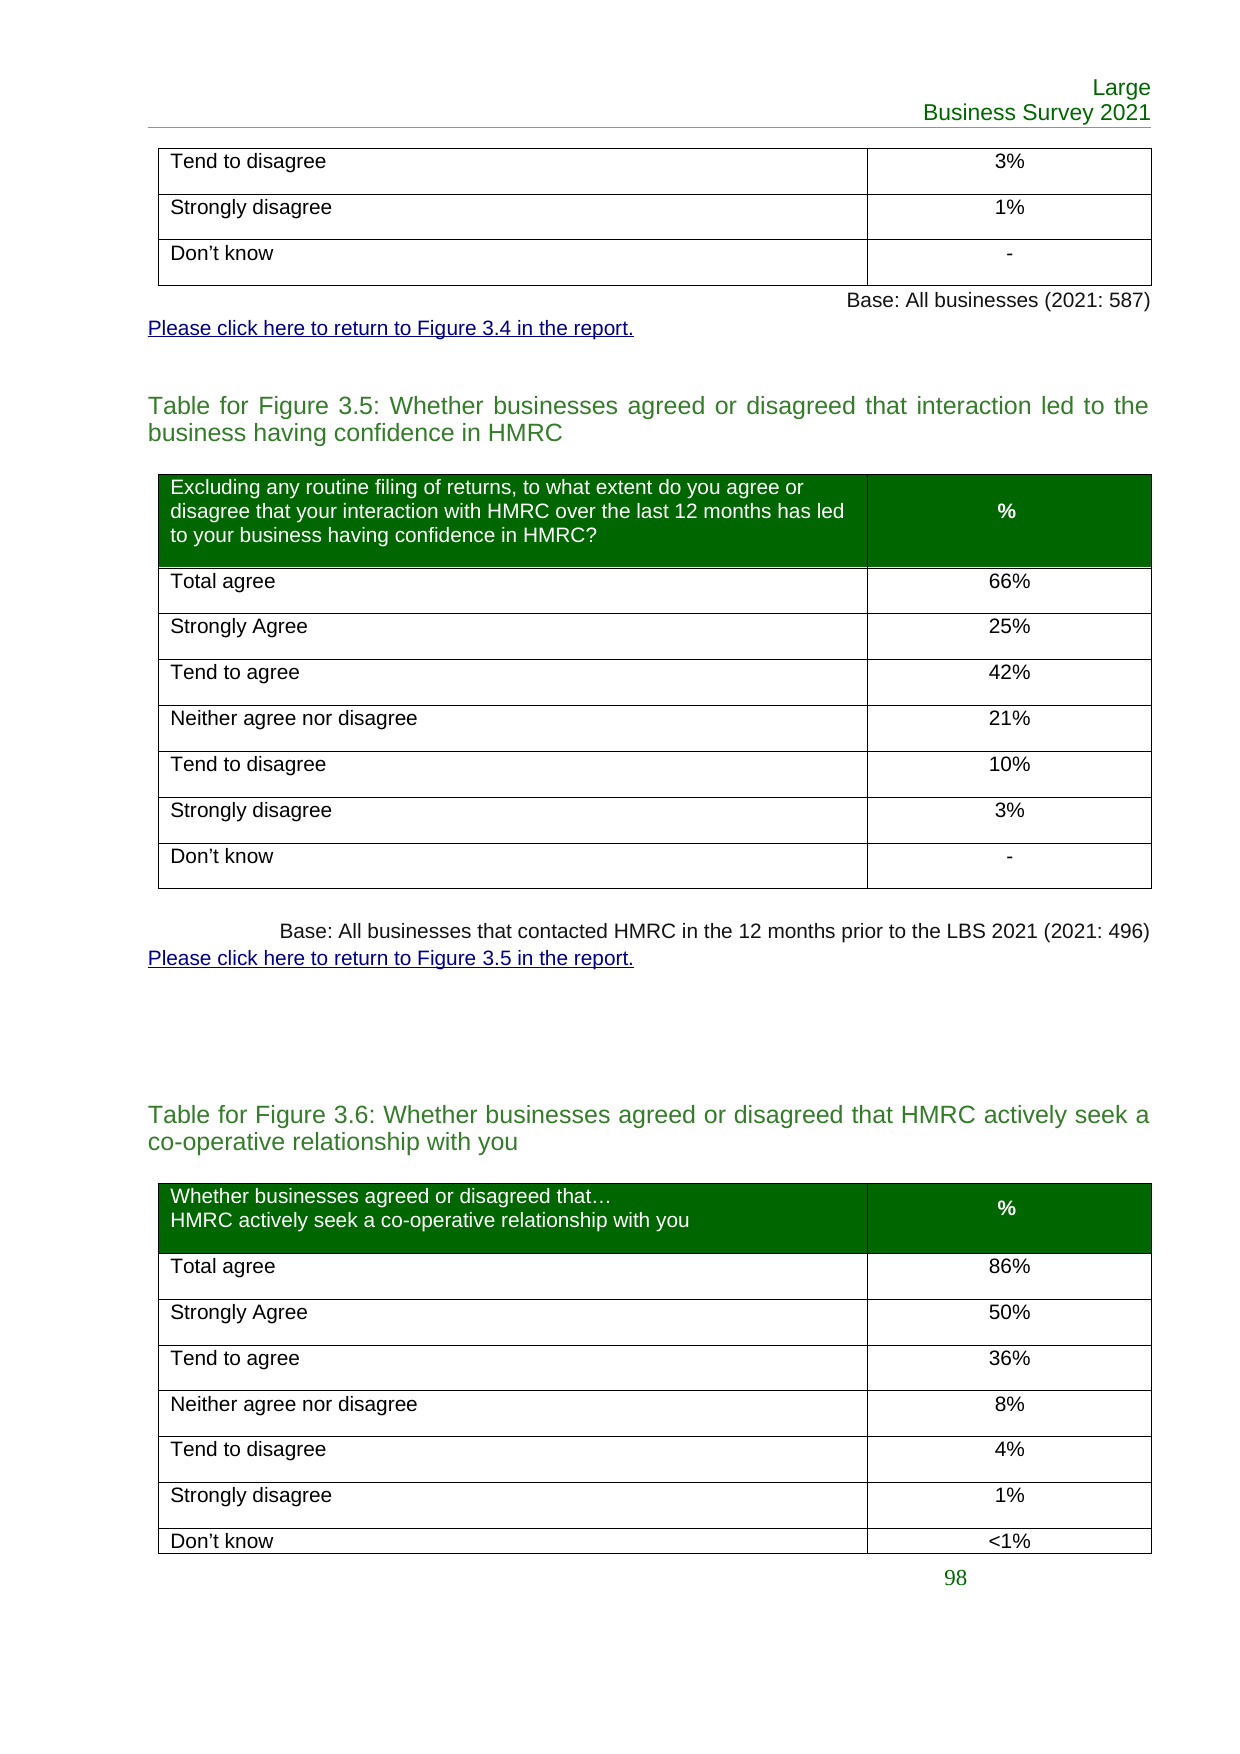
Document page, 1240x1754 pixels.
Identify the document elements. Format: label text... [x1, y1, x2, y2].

table_cell Tend to agree [159, 660, 867, 705]
table_cell 10% [868, 752, 1151, 797]
subtitle Table for Figure 3.6: Whether businesses agreed or disagreed that HMRC actively seek a co-operative relationship with you [148, 1102, 1151, 1156]
table_cell Neither agree nor disagree [159, 706, 867, 751]
table_cell 36% [868, 1346, 1151, 1390]
table_header Whether businesses agreed or disagreed that… HMRC actively seek a co-operative relationship with you [159, 1184, 867, 1253]
table_cell 3% [868, 798, 1151, 842]
table_cell 8% [868, 1391, 1151, 1436]
table_cell Don’t know [159, 240, 867, 285]
text Please click here to return to Figure 3.4 in the report. [148, 313, 1151, 340]
table_cell Neither agree nor disagree [159, 1391, 867, 1436]
table_cell 42% [868, 660, 1151, 705]
table_cell 50% [868, 1300, 1151, 1344]
table_cell Tend to disagree [159, 1437, 867, 1482]
table_cell 86% [868, 1254, 1151, 1299]
table_cell 1% [868, 1483, 1151, 1528]
text Please click here to return to Figure 3.5 in the report. [148, 943, 1151, 971]
table_cell Tend to disagree [159, 149, 867, 193]
table_header Excluding any routine filing of returns, to what extent do you agree or disagree that your interaction with HMRC over the last 12 months has led to your business having confidence in HMRC? [159, 475, 867, 567]
table_cell 66% [868, 569, 1151, 613]
table_cell 3% [868, 149, 1151, 193]
table_cell Tend to disagree [159, 752, 867, 797]
table_cell Strongly Agree [159, 1300, 867, 1344]
table_cell Total agree [159, 569, 867, 613]
table_cell Strongly disagree [159, 195, 867, 239]
table_cell - [868, 844, 1151, 888]
subtitle Table for Figure 3.5: Whether businesses agreed or disagreed that interaction led to the business having confidence in HMRC [148, 392, 1151, 447]
table_cell Strongly disagree [159, 798, 867, 842]
table_cell - [868, 240, 1151, 285]
text Base: All businesses (2021: 587) [148, 286, 1151, 313]
table_cell 4% [868, 1437, 1151, 1482]
table_cell <1% [868, 1529, 1151, 1553]
text Base: All businesses that contacted HMRC in the 12 months prior to the LBS 2021 (2021: 496) [148, 889, 1151, 943]
table_cell Don’t know [159, 1529, 867, 1553]
table_cell Tend to agree [159, 1346, 867, 1390]
table_cell 1% [868, 195, 1151, 239]
table_header % [868, 475, 1151, 567]
table_cell 21% [868, 706, 1151, 751]
table_cell Total agree [159, 1254, 867, 1299]
table_cell Don’t know [159, 844, 867, 888]
table_cell Strongly Agree [159, 614, 867, 659]
table_cell 25% [868, 614, 1151, 659]
table_header % [868, 1184, 1151, 1253]
table_cell Strongly disagree [159, 1483, 867, 1528]
